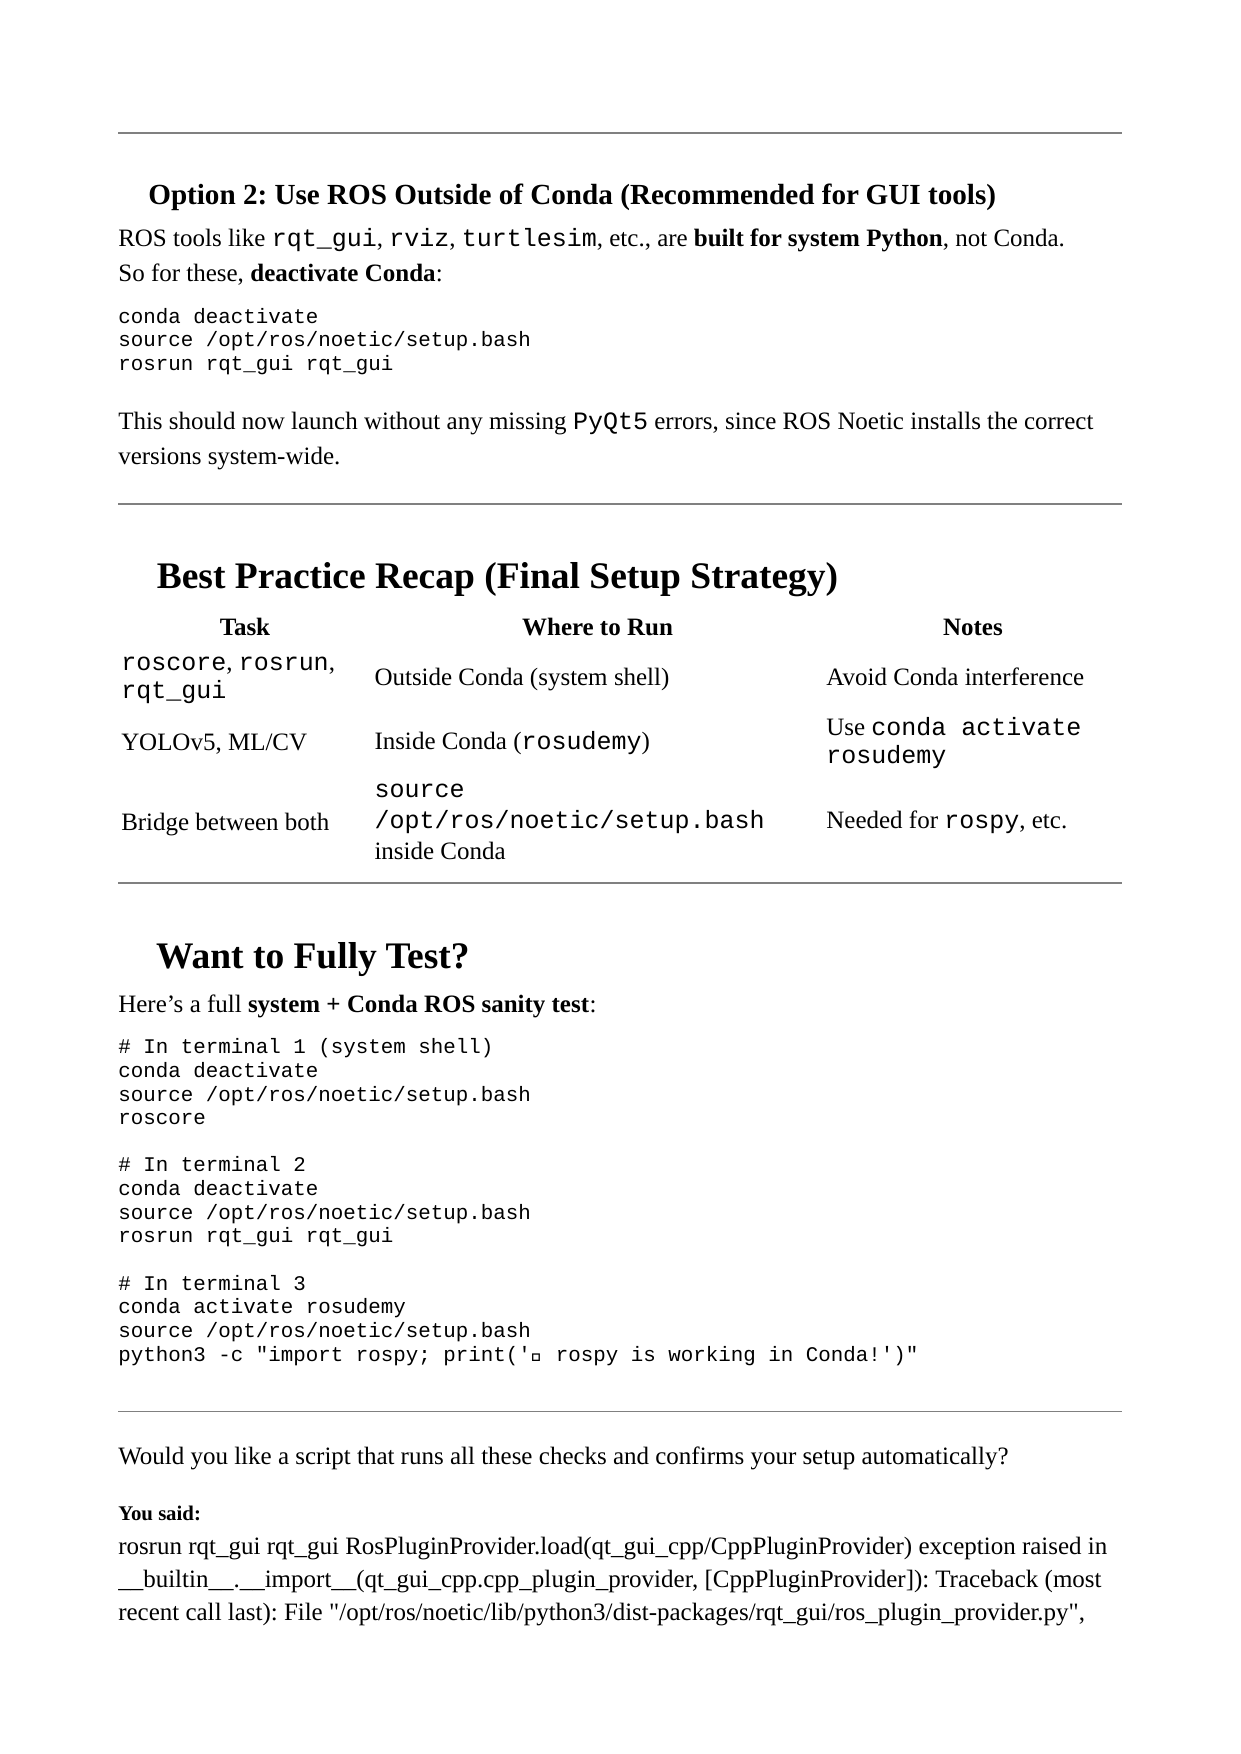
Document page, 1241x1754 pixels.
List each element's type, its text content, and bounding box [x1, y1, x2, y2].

subtitle ✅ Best Practice Recap (Final Setup Strategy) [118, 554, 1122, 597]
table_cell Outside Conda (system shell) [371, 644, 823, 709]
text conda deactivate [118, 306, 1122, 329]
text python3 -c "import rospy; print('✅ rospy is working in Conda!')" [118, 1344, 1122, 1367]
text This should now launch without any missing PyQt5 errors, since ROS Noetic installs the correct versions system-wide. [118, 406, 1122, 470]
text # In terminal 1 (system shell) [118, 1036, 1122, 1060]
table_cell Use conda activate rosudemy [823, 709, 1122, 774]
text source /opt/ros/noetic/setup.bash [118, 1083, 1122, 1107]
subtitle 🧼 Option 2: Use ROS Outside of Conda (Recommended for GUI tools) [118, 177, 1122, 211]
text source /opt/ros/noetic/setup.bash [118, 1320, 1122, 1344]
subtitle 🧪 Want to Fully Test? [118, 933, 1122, 976]
table_header Where to Run [371, 610, 823, 644]
table_header Task [118, 610, 371, 644]
text rosrun rqt_gui rqt_gui [118, 1225, 1122, 1249]
text source /opt/ros/noetic/setup.bash [118, 1202, 1122, 1225]
text # In terminal 3 [118, 1273, 1122, 1296]
text source /opt/ros/noetic/setup.bash [118, 329, 1122, 353]
text conda activate rosudemy [118, 1296, 1122, 1320]
text ROS tools like rqt_gui, rviz, turtlesim, etc., are built for system Python, not Conda. So for these, deactivate Conda: [118, 223, 1122, 287]
subtitle You said: [118, 1501, 1122, 1525]
table_cell source /opt/ros/noetic/setup.bash inside Conda [371, 774, 823, 868]
table_cell roscore, rosrun, rqt_gui [118, 644, 371, 709]
table_cell Avoid Conda interference [823, 644, 1122, 709]
text conda deactivate [118, 1060, 1122, 1083]
text rosrun rqt_gui rqt_gui RosPluginProvider.load(qt_gui_cpp/CppPluginProvider) exception raised in __builtin__.__import__(qt_gui_cpp.cpp_plugin_provider, [CppPluginProvider]): Traceback (most recent call last): File "/opt/ros/noetic/lib/python3/dist-packages/rqt_gui/ros_plugin_provider.py", [118, 1531, 1122, 1626]
table_cell Inside Conda (rosudemy) [371, 709, 823, 774]
text # In terminal 2 [118, 1154, 1122, 1178]
text rosrun rqt_gui rqt_gui [118, 353, 1122, 377]
table_cell Bridge between both [118, 774, 371, 868]
text roscore [118, 1107, 1122, 1131]
text Would you like a script that runs all these checks and confirms your setup automatically? [118, 1441, 1122, 1470]
table_header Notes [823, 610, 1122, 644]
text Here’s a full system + Conda ROS sanity test: [118, 989, 1122, 1017]
text conda deactivate [118, 1178, 1122, 1202]
table_cell YOLOv5, ML/CV [118, 709, 371, 774]
table_cell Needed for rospy, etc. [823, 774, 1122, 868]
